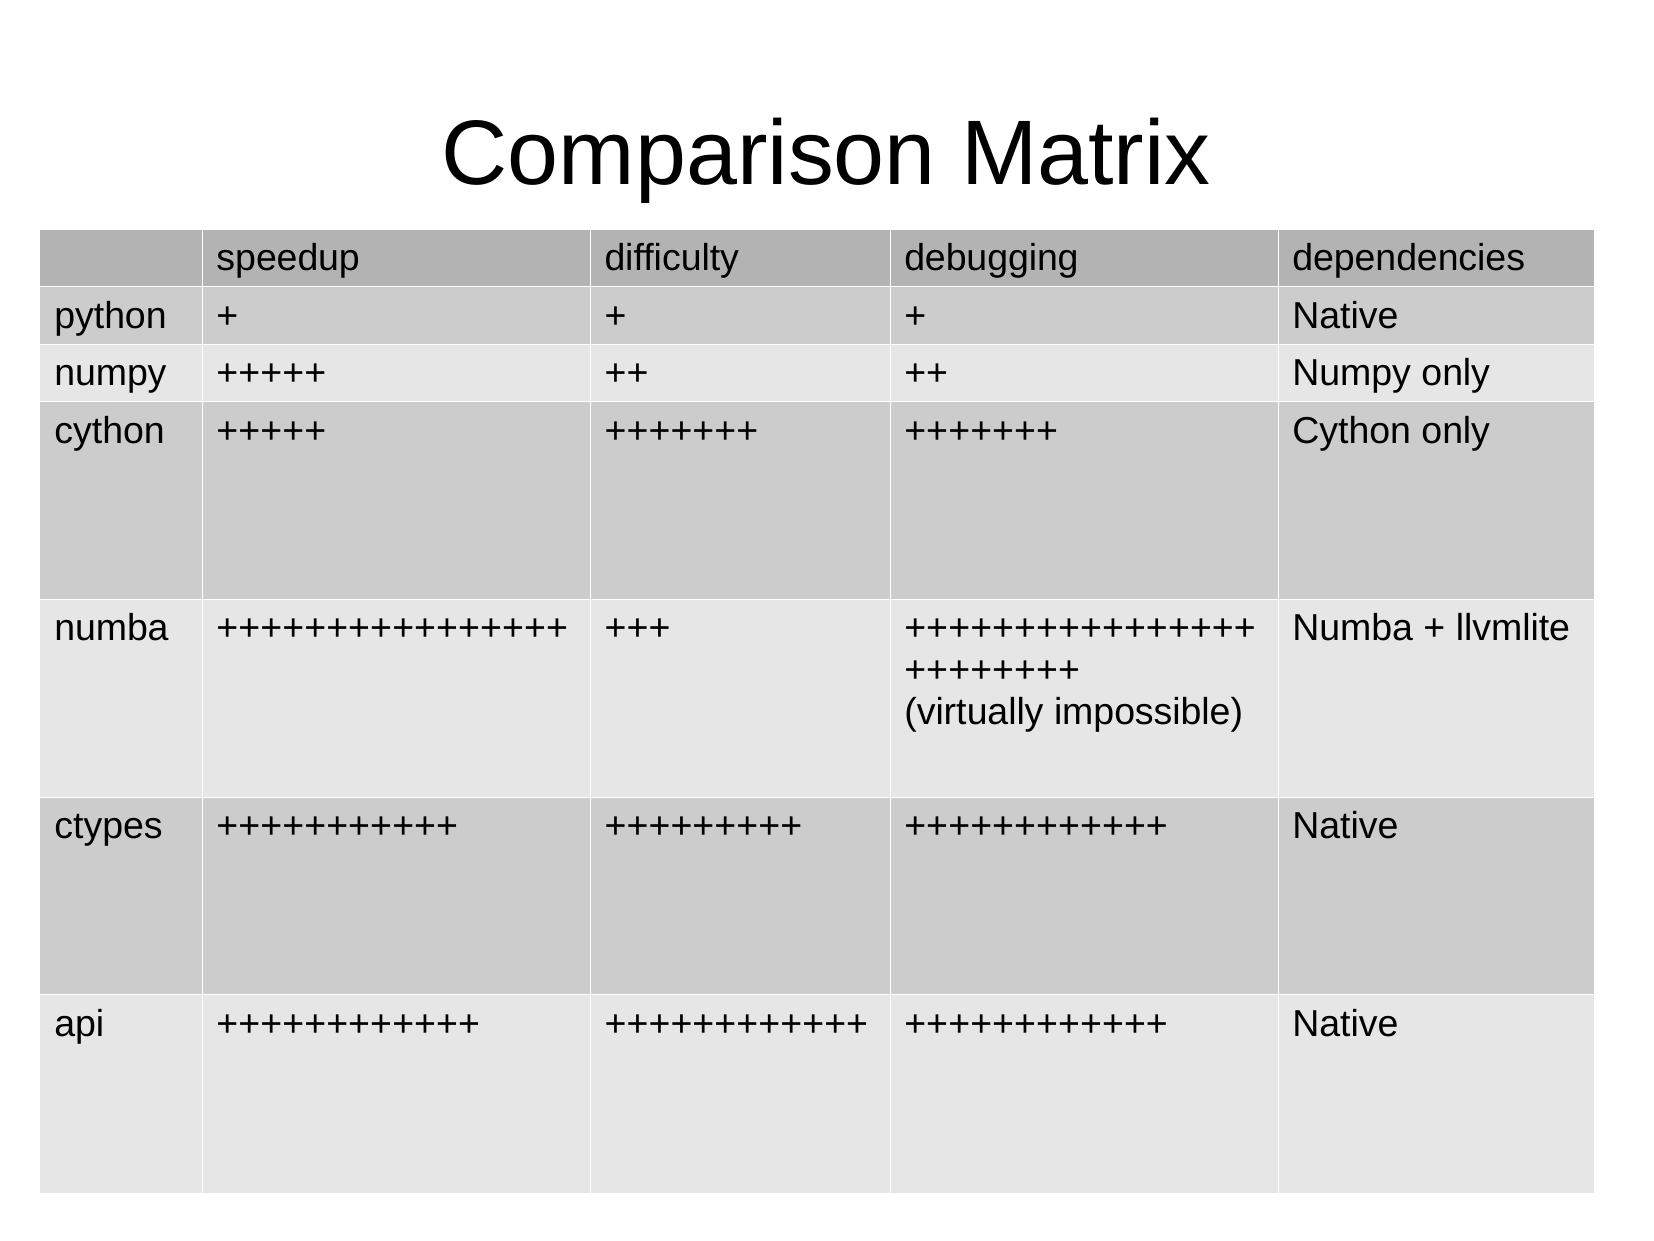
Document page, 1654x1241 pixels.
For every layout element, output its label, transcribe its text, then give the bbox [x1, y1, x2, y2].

table_cell +++ [591, 600, 890, 797]
table_cell +++++ [203, 402, 590, 599]
table_cell ++++++++++++ [203, 995, 590, 1193]
table_cell ++ [891, 345, 1278, 401]
table_cell Native [1279, 995, 1594, 1193]
table_cell ++++++++++++++++ [203, 600, 590, 797]
table_cell Cython only [1279, 402, 1594, 599]
table_cell api [40, 995, 202, 1193]
table_cell numpy [40, 345, 202, 401]
table_cell ++ [591, 345, 890, 401]
table_cell +++++++++++ [203, 798, 590, 994]
table_cell ++++++++++++ [891, 995, 1278, 1193]
table_cell Numba + llvmlite [1279, 600, 1594, 797]
table_cell ctypes [40, 798, 202, 994]
table_header dependencies [1279, 230, 1594, 286]
table_cell ++++++++++++ [891, 798, 1278, 994]
table_header difficulty [591, 230, 890, 286]
table_cell + [591, 287, 890, 344]
table_cell cython [40, 402, 202, 599]
title Comparison Matrix [82, 49, 1571, 229]
table_cell ++++++++++++ [591, 995, 890, 1193]
table_cell +++++++++ [591, 798, 890, 994]
table_cell numba [40, 600, 202, 797]
table_cell Native [1279, 287, 1594, 344]
table_cell + [891, 287, 1278, 344]
table_cell +++++++ [591, 402, 890, 599]
table_cell Native [1279, 798, 1594, 994]
table_cell ++++++++++++++++++++++++ (virtually impossible) [891, 600, 1278, 797]
table_cell Numpy only [1279, 345, 1594, 401]
table_cell +++++ [203, 345, 590, 401]
table_header [40, 230, 202, 286]
table_header debugging [891, 230, 1278, 286]
table_cell +++++++ [891, 402, 1278, 599]
table_cell + [203, 287, 590, 344]
table_header speedup [203, 230, 590, 286]
table_cell python [40, 287, 202, 344]
